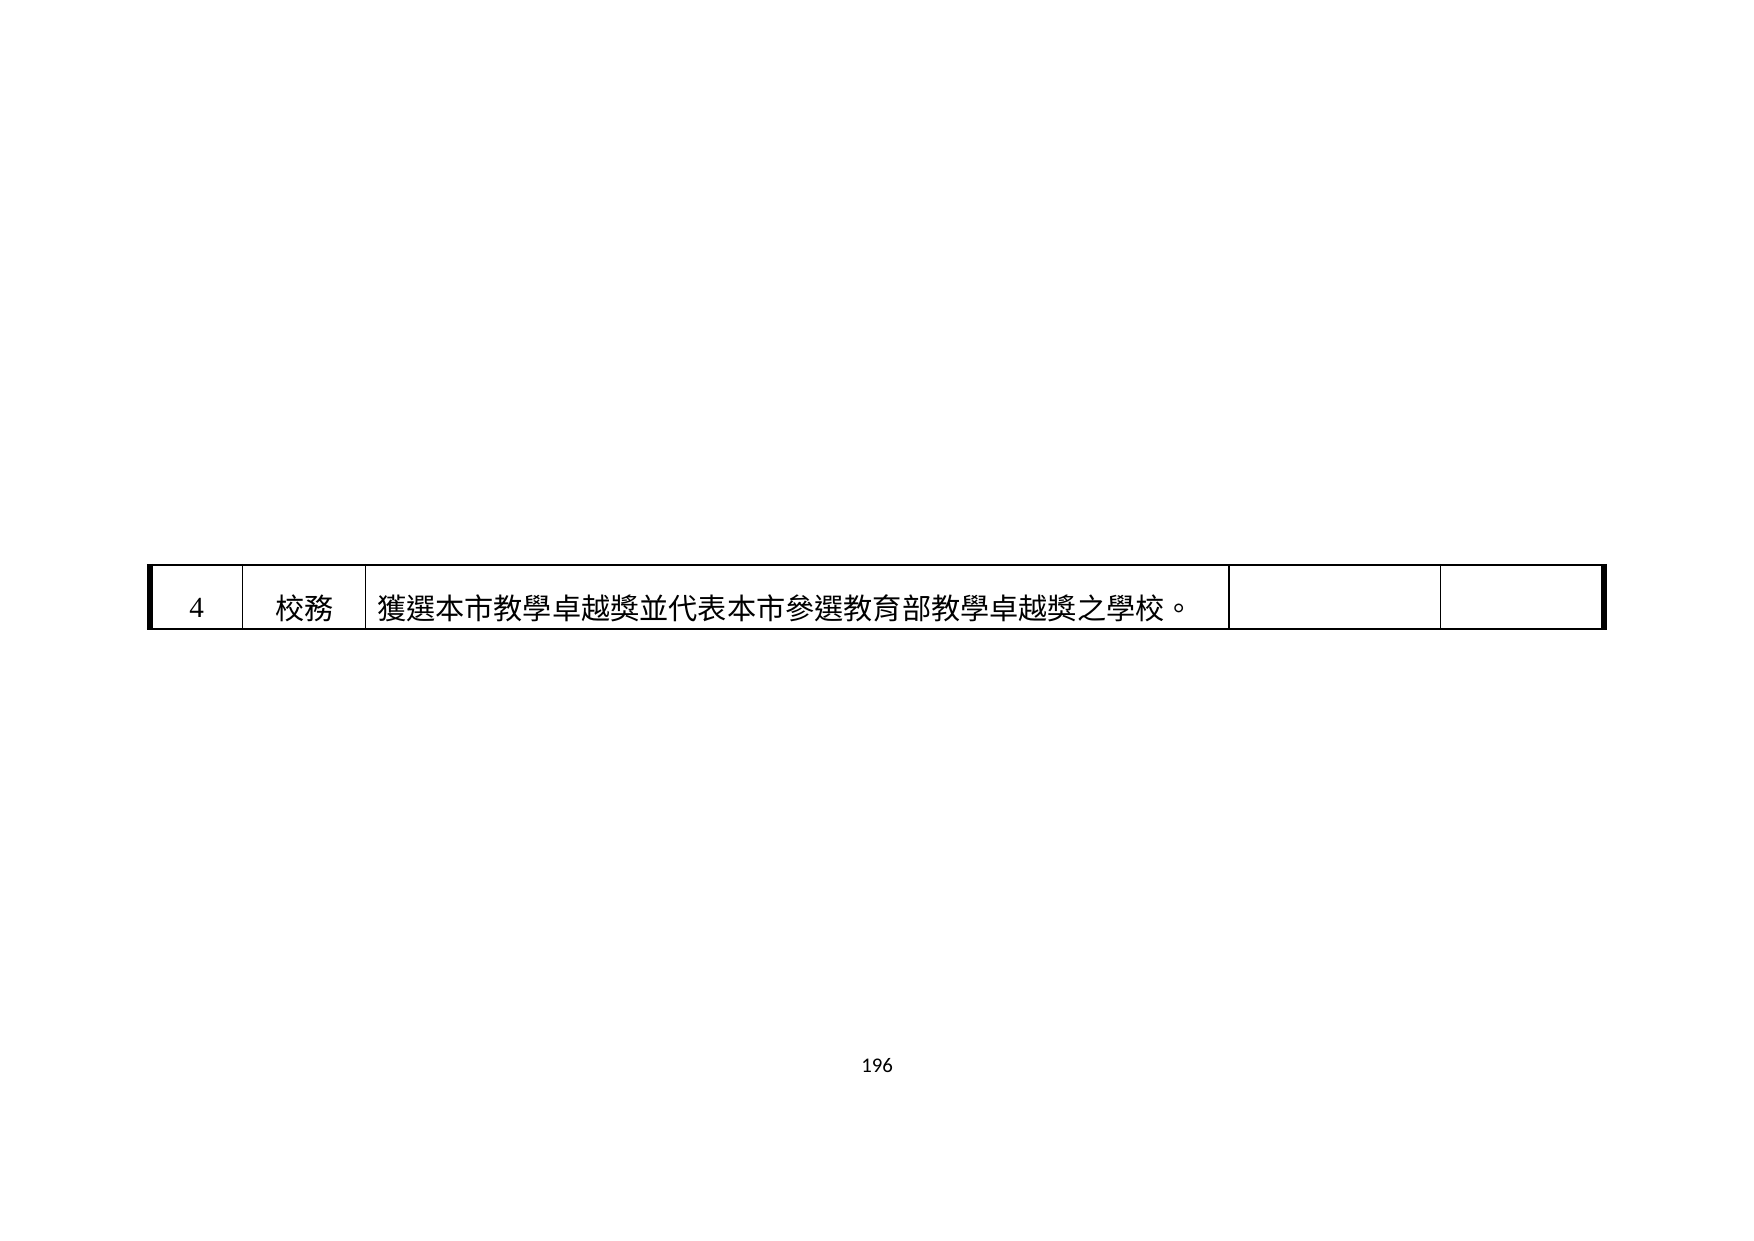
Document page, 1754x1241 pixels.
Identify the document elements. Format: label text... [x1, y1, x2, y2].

table_cell 4 [153, 566, 242, 628]
table_cell [1230, 566, 1440, 628]
table_cell [1441, 566, 1601, 628]
table_cell 校務 [243, 566, 365, 628]
table_cell 獲選本市教學卓越獎並代表本市參選教育部教學卓越獎之學校。 [366, 566, 1228, 628]
